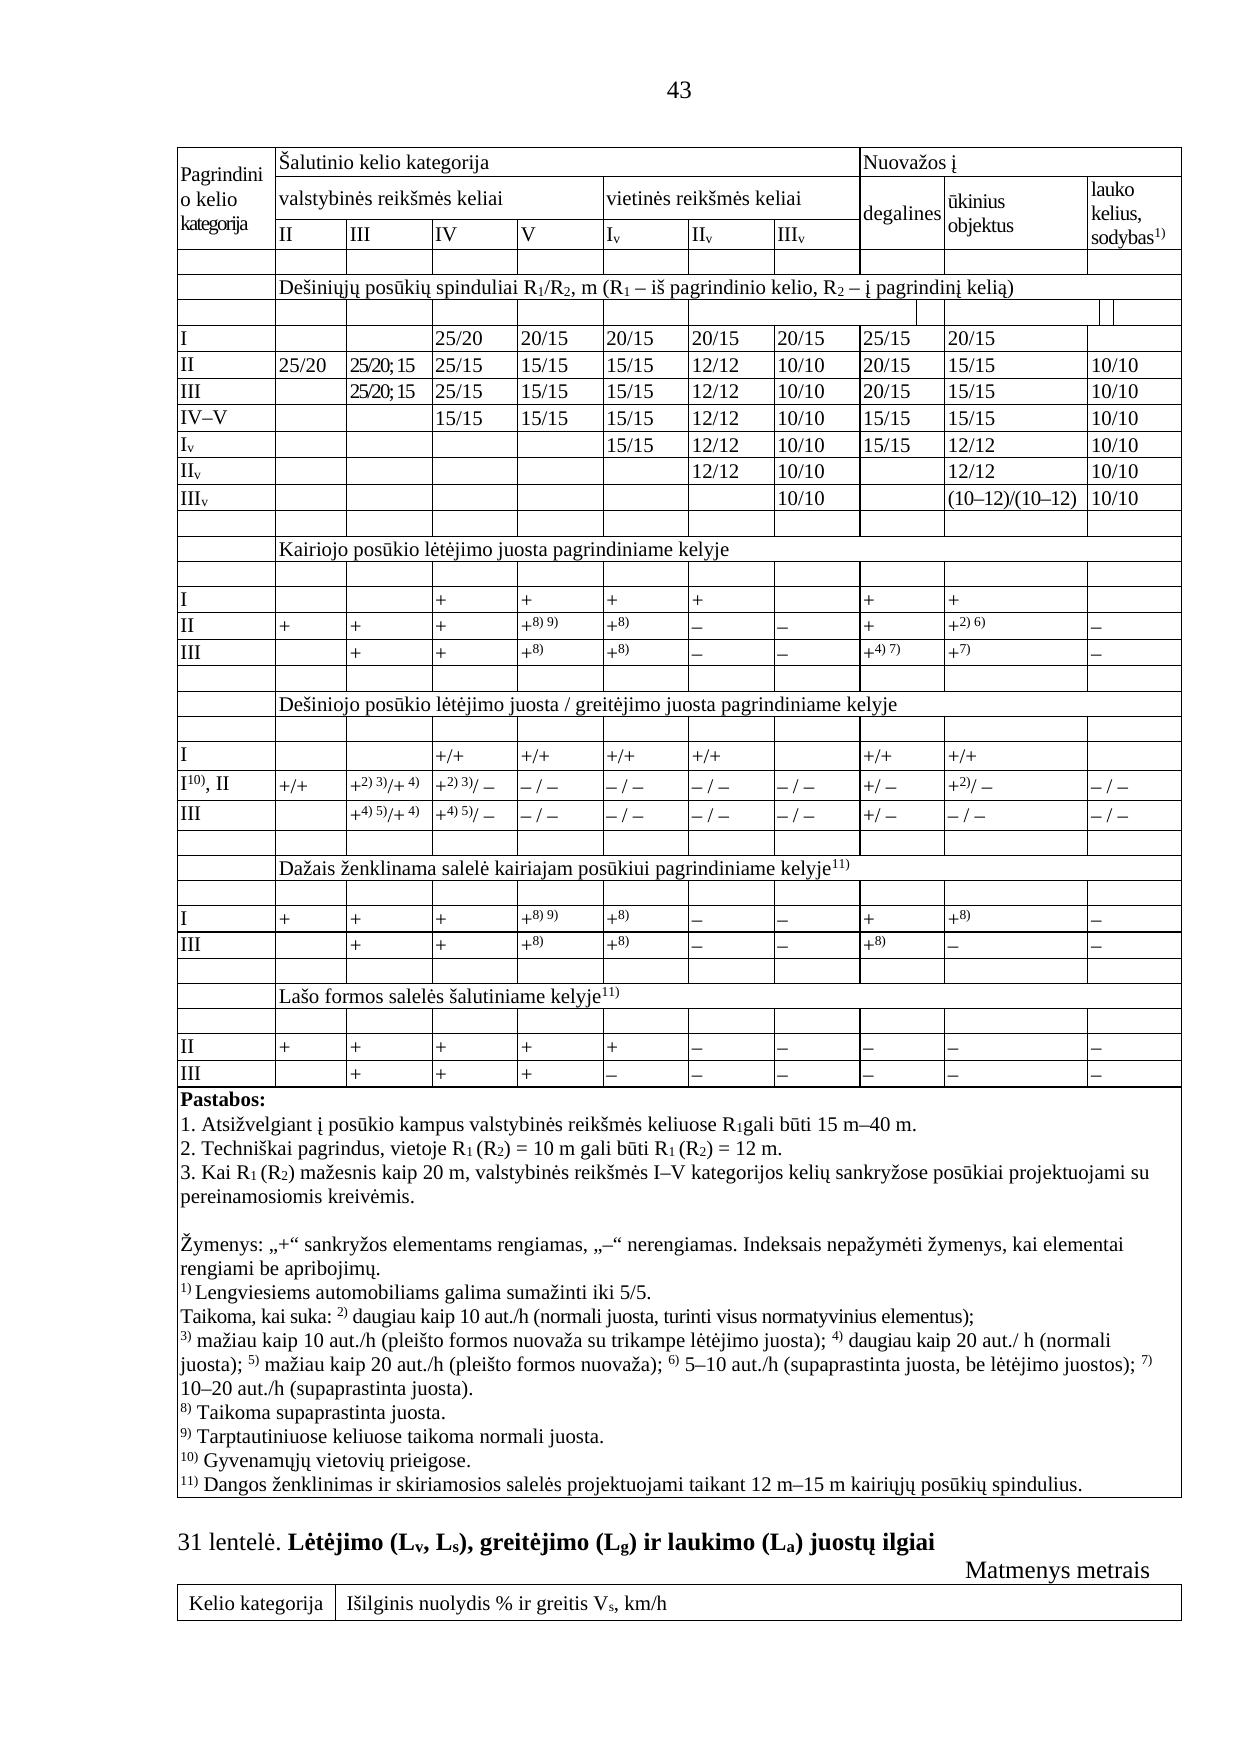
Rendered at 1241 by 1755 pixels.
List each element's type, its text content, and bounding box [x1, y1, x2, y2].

table_cell +8) [861, 933, 944, 958]
table_cell [604, 300, 688, 324]
table_header Išilginis nuolydis % ir greitis Vs, km/h [336, 1585, 1181, 1620]
table_cell – [945, 933, 1087, 958]
table_cell [518, 717, 603, 741]
table_cell +/ – [861, 771, 944, 800]
table_cell – [861, 1034, 944, 1060]
table_cell [276, 640, 346, 665]
table_cell – [1088, 1034, 1181, 1060]
table_cell [178, 275, 275, 299]
table_cell lauko kelius, sodybas1) [1088, 177, 1181, 249]
table_cell [689, 881, 774, 905]
table_cell I10), II [178, 771, 275, 800]
table_cell 25/20; 15 [347, 352, 432, 378]
table_cell [689, 831, 774, 854]
table_cell [604, 485, 688, 510]
table_cell +/+ [433, 742, 517, 770]
table_cell [276, 405, 346, 431]
table_cell +/+ [518, 742, 603, 770]
table_cell [604, 511, 688, 536]
table_cell [178, 959, 275, 983]
table_cell [945, 959, 1087, 983]
table_cell Dažais ženklinama salelė kairiajam posūkiui pagrindiniame kelyje11) [276, 856, 1181, 880]
table_cell III [178, 933, 275, 958]
table_cell – / – [604, 771, 688, 800]
table_cell 10/10 [1088, 458, 1181, 484]
table_cell [689, 485, 774, 510]
table_cell [433, 485, 517, 510]
table_cell [518, 881, 603, 905]
table_cell [945, 562, 1087, 586]
table_cell 25/20 [276, 352, 346, 378]
table_cell 15/15 [945, 405, 1087, 431]
table_cell [178, 831, 275, 854]
table_cell 20/15 [861, 379, 944, 404]
table_cell [861, 959, 944, 983]
table_cell 15/15 [518, 405, 603, 431]
table_cell [433, 458, 517, 484]
table_cell 12/12 [689, 352, 774, 378]
table_cell 10/10 [775, 485, 859, 510]
table_cell [178, 692, 275, 716]
table_cell + [276, 906, 346, 931]
table_cell – / – [518, 771, 603, 800]
table_cell [945, 881, 1087, 905]
table_cell I [178, 906, 275, 931]
table_cell [518, 432, 603, 457]
table_cell II [178, 1034, 275, 1060]
table_cell [347, 959, 432, 983]
table_cell [433, 250, 517, 274]
table_cell [775, 562, 859, 586]
table_cell [945, 1009, 1087, 1033]
table_cell [945, 300, 1099, 324]
table_cell 25/15 [861, 326, 944, 351]
table_cell [276, 717, 346, 741]
table_cell [604, 666, 688, 691]
table_cell [518, 458, 603, 484]
table_cell Iv [604, 220, 688, 249]
table_cell [775, 717, 859, 741]
table_cell [604, 881, 688, 905]
table_cell [276, 1009, 346, 1033]
table_cell [1088, 666, 1181, 691]
table_header Kelio kategorija [178, 1585, 335, 1620]
table_cell – / – [1088, 801, 1181, 829]
table_cell + [276, 613, 346, 639]
table_cell [1088, 326, 1181, 351]
table_cell [775, 587, 859, 612]
table_cell – [689, 933, 774, 958]
table_cell [347, 511, 432, 536]
table_cell [604, 250, 688, 274]
table_cell [1088, 959, 1181, 983]
table_cell 10/10 [775, 352, 859, 378]
table_cell 12/12 [689, 405, 774, 431]
table_cell 12/12 [689, 458, 774, 484]
table_cell + [347, 1034, 432, 1060]
table_cell [689, 511, 774, 536]
table_cell [178, 250, 275, 274]
table_cell [775, 511, 859, 536]
table_cell 15/15 [861, 405, 944, 431]
table_cell + [347, 613, 432, 639]
table_cell + [861, 906, 944, 931]
table_cell [347, 250, 432, 274]
table_cell [945, 666, 1087, 691]
table_cell [518, 300, 603, 324]
table_cell +2) 3)/+ 4) [347, 771, 432, 800]
table_cell 20/15 [689, 326, 774, 351]
table_cell [347, 1009, 432, 1033]
table_cell [433, 300, 517, 324]
table_cell [433, 717, 517, 741]
table_cell +8) [945, 906, 1087, 931]
table_cell +8) [604, 906, 688, 931]
table_cell [775, 959, 859, 983]
table_cell + [347, 906, 432, 931]
table_cell +8) [518, 640, 603, 665]
table_cell [276, 801, 346, 829]
table_cell [347, 485, 432, 510]
table_cell [775, 1009, 859, 1033]
table_cell – [945, 1034, 1087, 1060]
table_cell + [689, 587, 774, 612]
table_cell 25/20 [433, 326, 517, 351]
table_cell [276, 511, 346, 536]
table_cell – [775, 640, 859, 665]
table_cell [689, 717, 774, 741]
table_cell [178, 562, 275, 586]
table_cell [276, 458, 346, 484]
table_cell + [604, 1034, 688, 1060]
table_cell III [178, 1061, 275, 1086]
table_cell [518, 1009, 603, 1033]
table_cell + [276, 1034, 346, 1060]
table_cell [178, 984, 275, 1008]
table_cell +8) 9) [518, 906, 603, 931]
table_cell – [689, 1034, 774, 1060]
table_cell III [178, 379, 275, 404]
table_cell – / – [775, 801, 859, 829]
table_cell + [433, 640, 517, 665]
table_cell [276, 300, 346, 324]
table_cell 15/15 [604, 352, 688, 378]
table_cell V [518, 220, 603, 249]
table_cell [276, 933, 346, 958]
table_cell II [178, 613, 275, 639]
table_cell – [604, 1061, 688, 1086]
table_header Šalutinio kelio kategorija [276, 148, 859, 176]
table_cell [433, 666, 517, 691]
table_cell [178, 717, 275, 741]
table_cell – [775, 1061, 859, 1086]
table_cell [1088, 831, 1181, 854]
table_cell + [518, 587, 603, 612]
table_cell [276, 587, 346, 612]
table_cell + [861, 587, 944, 612]
table_cell [1088, 742, 1181, 770]
table_cell [433, 511, 517, 536]
table_cell 10/10 [1088, 405, 1181, 431]
table_cell [861, 881, 944, 905]
table_cell [775, 831, 859, 854]
table_cell IV [433, 220, 517, 249]
table_cell [1088, 881, 1181, 905]
table_cell I [178, 587, 275, 612]
table_cell [1088, 717, 1181, 741]
table_cell – [689, 613, 774, 639]
table_cell [689, 562, 774, 586]
table_cell III [178, 801, 275, 829]
table_cell [861, 666, 944, 691]
table_cell 15/15 [604, 432, 688, 457]
table_cell – [1088, 1061, 1181, 1086]
table_cell [276, 326, 346, 351]
table_cell [347, 405, 432, 431]
table_cell [689, 1009, 774, 1033]
table_cell + [861, 613, 944, 639]
table_cell [178, 666, 275, 691]
table_cell + [347, 933, 432, 958]
table_cell [433, 562, 517, 586]
table_cell [861, 562, 944, 586]
table_cell [276, 1061, 346, 1086]
table_cell – [1088, 906, 1181, 931]
table_cell +/+ [861, 742, 944, 770]
table_cell 10/10 [1088, 379, 1181, 404]
table_cell + [604, 587, 688, 612]
table_cell [276, 485, 346, 510]
table_cell [1088, 511, 1181, 536]
table_cell +/+ [945, 742, 1087, 770]
table_cell – / – [1088, 771, 1181, 800]
table_header Nuovažos į [861, 148, 1181, 176]
table_cell + [433, 906, 517, 931]
table_cell [347, 831, 432, 854]
table_cell [433, 881, 517, 905]
table_cell Dešiniojo posūkio lėtėjimo juosta / greitėjimo juosta pagrindiniame kelyje [276, 692, 1181, 716]
table_cell vietinės reikšmės keliai [604, 177, 859, 219]
table_cell [433, 831, 517, 854]
table_cell – [689, 640, 774, 665]
table_cell [775, 250, 859, 274]
table_header Pagrindinio kelio kategorija [178, 148, 275, 249]
table_cell + [945, 587, 1087, 612]
table_cell – / – [775, 771, 859, 800]
text 31 lentelė. Lėtėjimo (Lv, Ls), greitėjimo (Lg) ir laukimo (La) juostų ilgiai [177, 1527, 1181, 1556]
table_cell [689, 250, 774, 274]
table_cell [276, 742, 346, 770]
table_cell – / – [945, 801, 1087, 829]
table_cell [775, 742, 859, 770]
table_cell [347, 432, 432, 457]
table_cell [178, 881, 275, 905]
table_cell I [178, 742, 275, 770]
table_cell [518, 831, 603, 854]
table_cell [433, 959, 517, 983]
table_cell [518, 511, 603, 536]
table_cell 12/12 [689, 432, 774, 457]
table_cell [518, 562, 603, 586]
table_cell 20/15 [775, 326, 859, 351]
table_cell 15/15 [604, 379, 688, 404]
table_cell 15/15 [518, 352, 603, 378]
table_cell + [433, 1034, 517, 1060]
table_cell [1100, 300, 1113, 324]
table_cell ūkinius objektus [945, 177, 1087, 249]
table_cell – / – [604, 801, 688, 829]
table_cell 15/15 [518, 379, 603, 404]
table_cell [604, 458, 688, 484]
table_cell 15/15 [604, 405, 688, 431]
table_cell III [347, 220, 432, 249]
table_cell Iv [178, 432, 275, 457]
table_cell II [178, 352, 275, 378]
text Matmenys metrais [177, 1556, 1181, 1584]
table_cell – / – [518, 801, 603, 829]
table_cell [689, 300, 916, 324]
table_cell [276, 959, 346, 983]
table_cell + [433, 587, 517, 612]
table_cell +8) [604, 933, 688, 958]
table_cell 10/10 [775, 405, 859, 431]
table_cell – [775, 933, 859, 958]
table_cell [347, 881, 432, 905]
table_cell degalines [861, 177, 944, 249]
table_cell 10/10 [1088, 485, 1181, 510]
table_cell – [945, 1061, 1087, 1086]
table_cell [689, 666, 774, 691]
table_cell – [1088, 933, 1181, 958]
table_cell valstybinės reikšmės keliai [276, 177, 603, 219]
table_cell – [689, 906, 774, 931]
table_cell IIIv [775, 220, 859, 249]
table_cell 15/15 [945, 352, 1087, 378]
table_cell + [433, 1061, 517, 1086]
table_cell +8) [604, 640, 688, 665]
table_cell [945, 831, 1087, 854]
table_cell +4) 5)/+ 4) [347, 801, 432, 829]
table_cell – [1088, 640, 1181, 665]
table_cell [178, 300, 275, 324]
table_cell +8) 9) [518, 613, 603, 639]
table_cell [775, 881, 859, 905]
table_cell + [433, 613, 517, 639]
table_cell 15/15 [945, 379, 1087, 404]
table_cell 15/15 [433, 405, 517, 431]
table_cell IIv [689, 220, 774, 249]
table_cell +4) 5)/ – [433, 801, 517, 829]
table_cell [276, 250, 346, 274]
table_cell [945, 511, 1087, 536]
table_cell [518, 250, 603, 274]
table_cell – [861, 1061, 944, 1086]
table_cell 12/12 [945, 458, 1087, 484]
table_cell [917, 300, 944, 324]
table_cell [604, 717, 688, 741]
table_cell [276, 666, 346, 691]
table_cell 25/20; 15 [347, 379, 432, 404]
table_cell [347, 717, 432, 741]
table_cell 10/10 [775, 458, 859, 484]
table_cell [433, 432, 517, 457]
table_cell 20/15 [604, 326, 688, 351]
table_cell [1088, 250, 1181, 274]
table_cell +2) 6) [945, 613, 1087, 639]
table_cell Dešiniųjų posūkių spinduliai R1/R2, m (R1 – iš pagrindinio kelio, R2 – į pagrindinį kelią) [276, 275, 1181, 299]
table_cell [276, 831, 346, 854]
table_cell – [1088, 613, 1181, 639]
table_cell [178, 856, 275, 880]
table_cell – [775, 1034, 859, 1060]
table_cell II [276, 220, 346, 249]
table_cell I [178, 326, 275, 351]
table_cell [775, 666, 859, 691]
table_cell [861, 485, 944, 510]
table_cell [945, 250, 1087, 274]
table_cell – [775, 906, 859, 931]
table_cell – [689, 1061, 774, 1086]
table_cell [604, 831, 688, 854]
table_cell [178, 537, 275, 561]
table_cell 12/12 [689, 379, 774, 404]
table_cell 20/15 [945, 326, 1087, 351]
table_cell [433, 1009, 517, 1033]
table_cell [347, 666, 432, 691]
table_cell + [347, 1061, 432, 1086]
table_cell Pastabos: 1. Atsižvelgiant į posūkio kampus valstybinės reikšmės keliuose R1gali būti 15 m–40 m. 2. Techniškai pagrindus, vietoje R1 (R2) = 10 m gali būti R1 (R2) = 12 m. 3. Kai R1 (R2) mažesnis kaip 20 m, valstybinės reikšmės I–V kategorijos kelių sankryžose posūkiai projektuojami su pereinamosiomis kreivėmis. Žymenys: „+“ sankryžos elementams rengiamas, „–“ nerengiamas. Indeksais nepažymėti žymenys, kai elementai rengiami be apribojimų. 1) Lengviesiems automobiliams galima sumažinti iki 5/5. Taikoma, kai suka: 2) daugiau kaip 10 aut./h (normali juosta, turinti visus normatyvinius elementus); 3) mažiau kaip 10 aut./h (pleišto formos nuovaža su trikampe lėtėjimo juosta); 4) daugiau kaip 20 aut./ h (normali juosta); 5) mažiau kaip 20 aut./h (pleišto formos nuovaža); 6) 5–10 aut./h (supaprastinta juosta, be lėtėjimo juostos); 7) 10–20 aut./h (supaprastinta juosta). 8) Taikoma supaprastinta juosta. 9) Tarptautiniuose keliuose taikoma normali juosta. 10) Gyvenamųjų vietovių prieigose. 11) Dangos ženklinimas ir skiriamosios salelės projektuojami taikant 12 m–15 m kairiųjų posūkių spindulius. [178, 1088, 1181, 1497]
table_cell IIv [178, 458, 275, 484]
table_cell 12/12 [945, 432, 1087, 457]
table_cell [861, 1009, 944, 1033]
table_cell + [347, 640, 432, 665]
table_cell [1088, 1009, 1181, 1033]
table_cell +7) [945, 640, 1087, 665]
table_cell [276, 432, 346, 457]
table_cell [861, 717, 944, 741]
table_cell +2) 3)/ – [433, 771, 517, 800]
table_cell 10/10 [775, 432, 859, 457]
table_cell 20/15 [861, 352, 944, 378]
table_cell +/+ [604, 742, 688, 770]
table_cell [604, 1009, 688, 1033]
table_cell [178, 1009, 275, 1033]
table_cell + [433, 933, 517, 958]
table_cell +8) [518, 933, 603, 958]
table_cell +/+ [276, 771, 346, 800]
table_cell [1088, 562, 1181, 586]
table_cell [518, 959, 603, 983]
table_cell [347, 326, 432, 351]
table_cell [604, 562, 688, 586]
table_cell + [518, 1061, 603, 1086]
table_cell [276, 881, 346, 905]
table_cell +8) [604, 613, 688, 639]
table_cell Kairiojo posūkio lėtėjimo juosta pagrindiniame kelyje [276, 537, 1181, 561]
table_cell [347, 587, 432, 612]
table_cell +/ – [861, 801, 944, 829]
table_cell [518, 666, 603, 691]
table_cell [689, 959, 774, 983]
table_cell 10/10 [1088, 352, 1181, 378]
table_cell [178, 511, 275, 536]
table_cell [861, 511, 944, 536]
table_cell [604, 959, 688, 983]
table_cell – / – [689, 801, 774, 829]
table_cell [861, 831, 944, 854]
table_cell IV–V [178, 405, 275, 431]
table_cell 10/10 [775, 379, 859, 404]
table_cell 25/15 [433, 352, 517, 378]
table_cell [1088, 587, 1181, 612]
table_cell [518, 485, 603, 510]
table_cell [276, 379, 346, 404]
table_cell 10/10 [1088, 432, 1181, 457]
table_cell [861, 250, 944, 274]
table_cell +/+ [689, 742, 774, 770]
table_cell [347, 458, 432, 484]
table_cell (10–12)/(10–12) [945, 485, 1087, 510]
table_cell [1114, 300, 1181, 324]
table_cell III [178, 640, 275, 665]
table_cell [347, 742, 432, 770]
table_cell +4) 7) [861, 640, 944, 665]
table_cell [347, 300, 432, 324]
table_cell IIIv [178, 485, 275, 510]
table_cell [861, 458, 944, 484]
table_cell 15/15 [861, 432, 944, 457]
table_cell 25/15 [433, 379, 517, 404]
table_cell – / – [689, 771, 774, 800]
table_cell +2)/ – [945, 771, 1087, 800]
table_cell 20/15 [518, 326, 603, 351]
table_cell [945, 717, 1087, 741]
table_cell + [518, 1034, 603, 1060]
table_cell [347, 562, 432, 586]
table_cell [276, 562, 346, 586]
table_cell Lašo formos salelės šalutiniame kelyje11) [276, 984, 1181, 1008]
table_cell – [775, 613, 859, 639]
